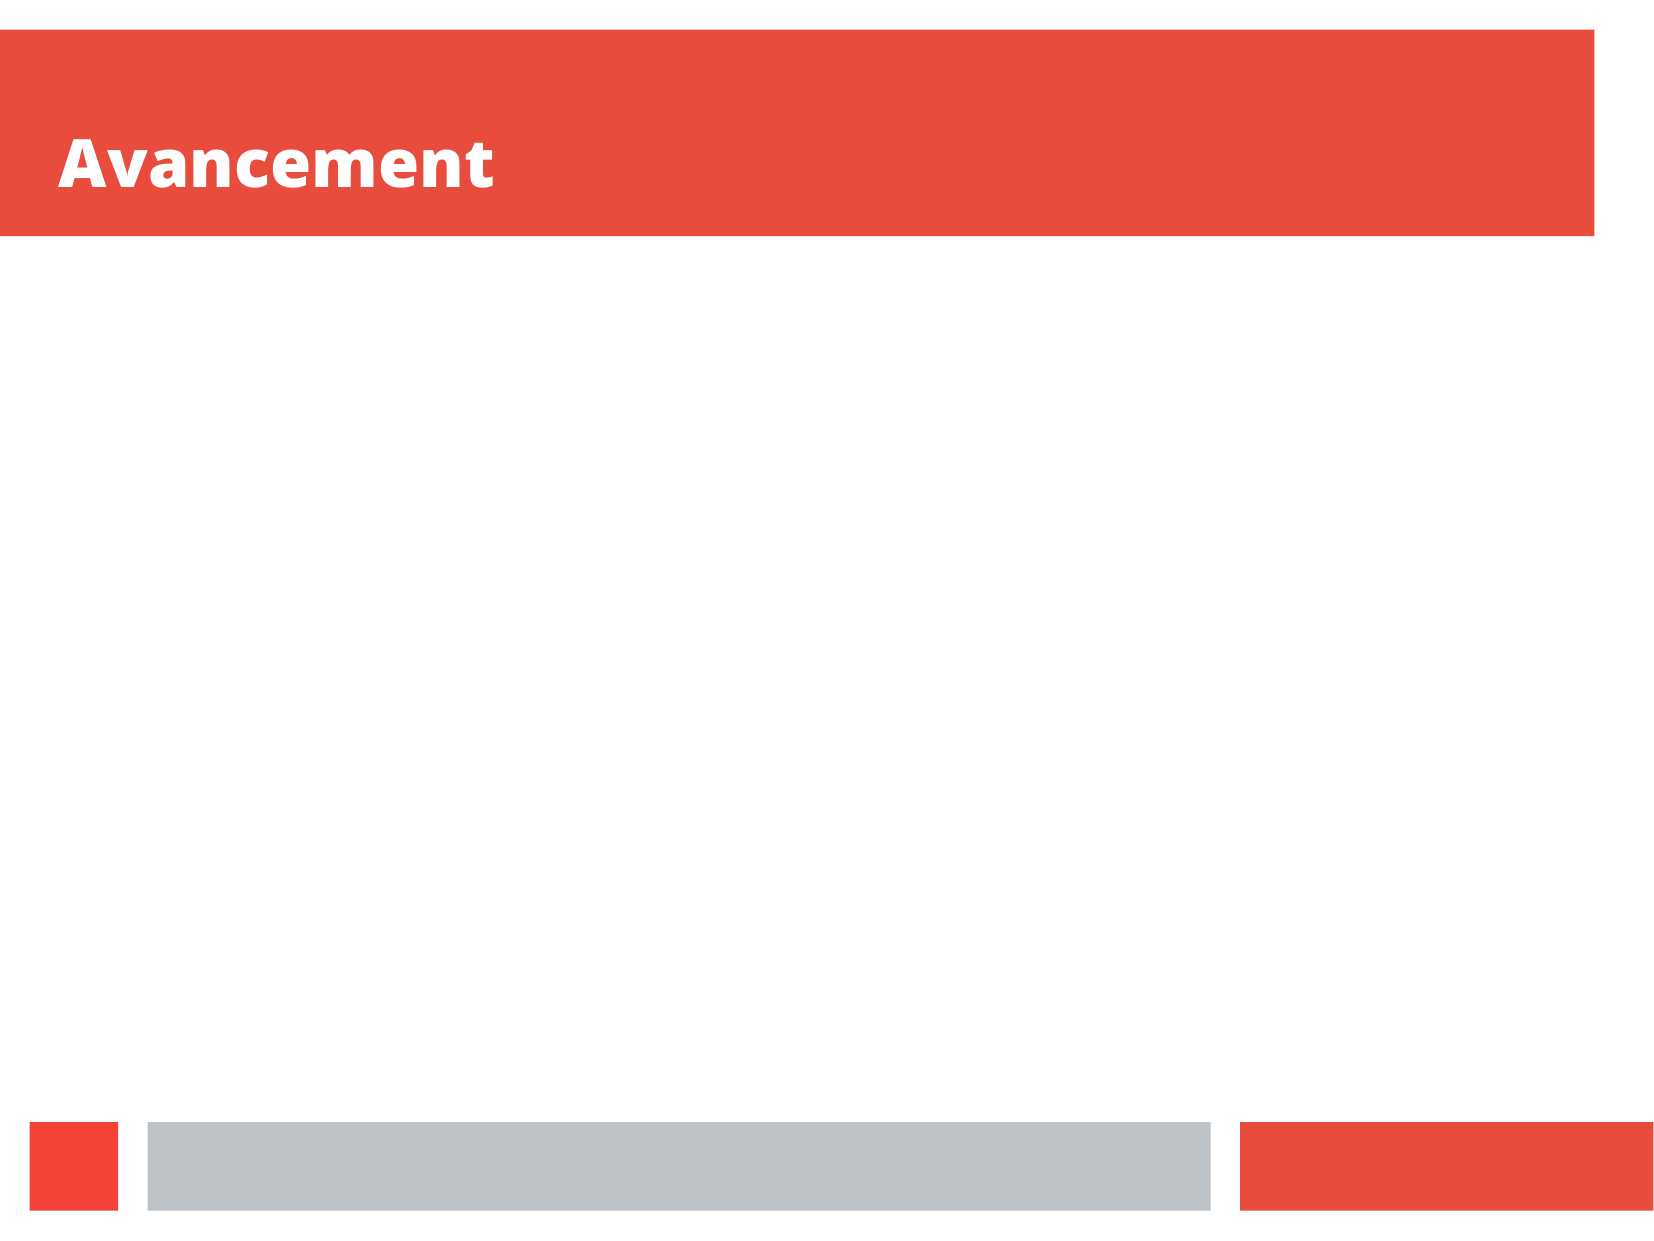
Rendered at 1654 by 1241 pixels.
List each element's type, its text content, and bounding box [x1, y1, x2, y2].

title Avancement [59, 59, 1595, 207]
